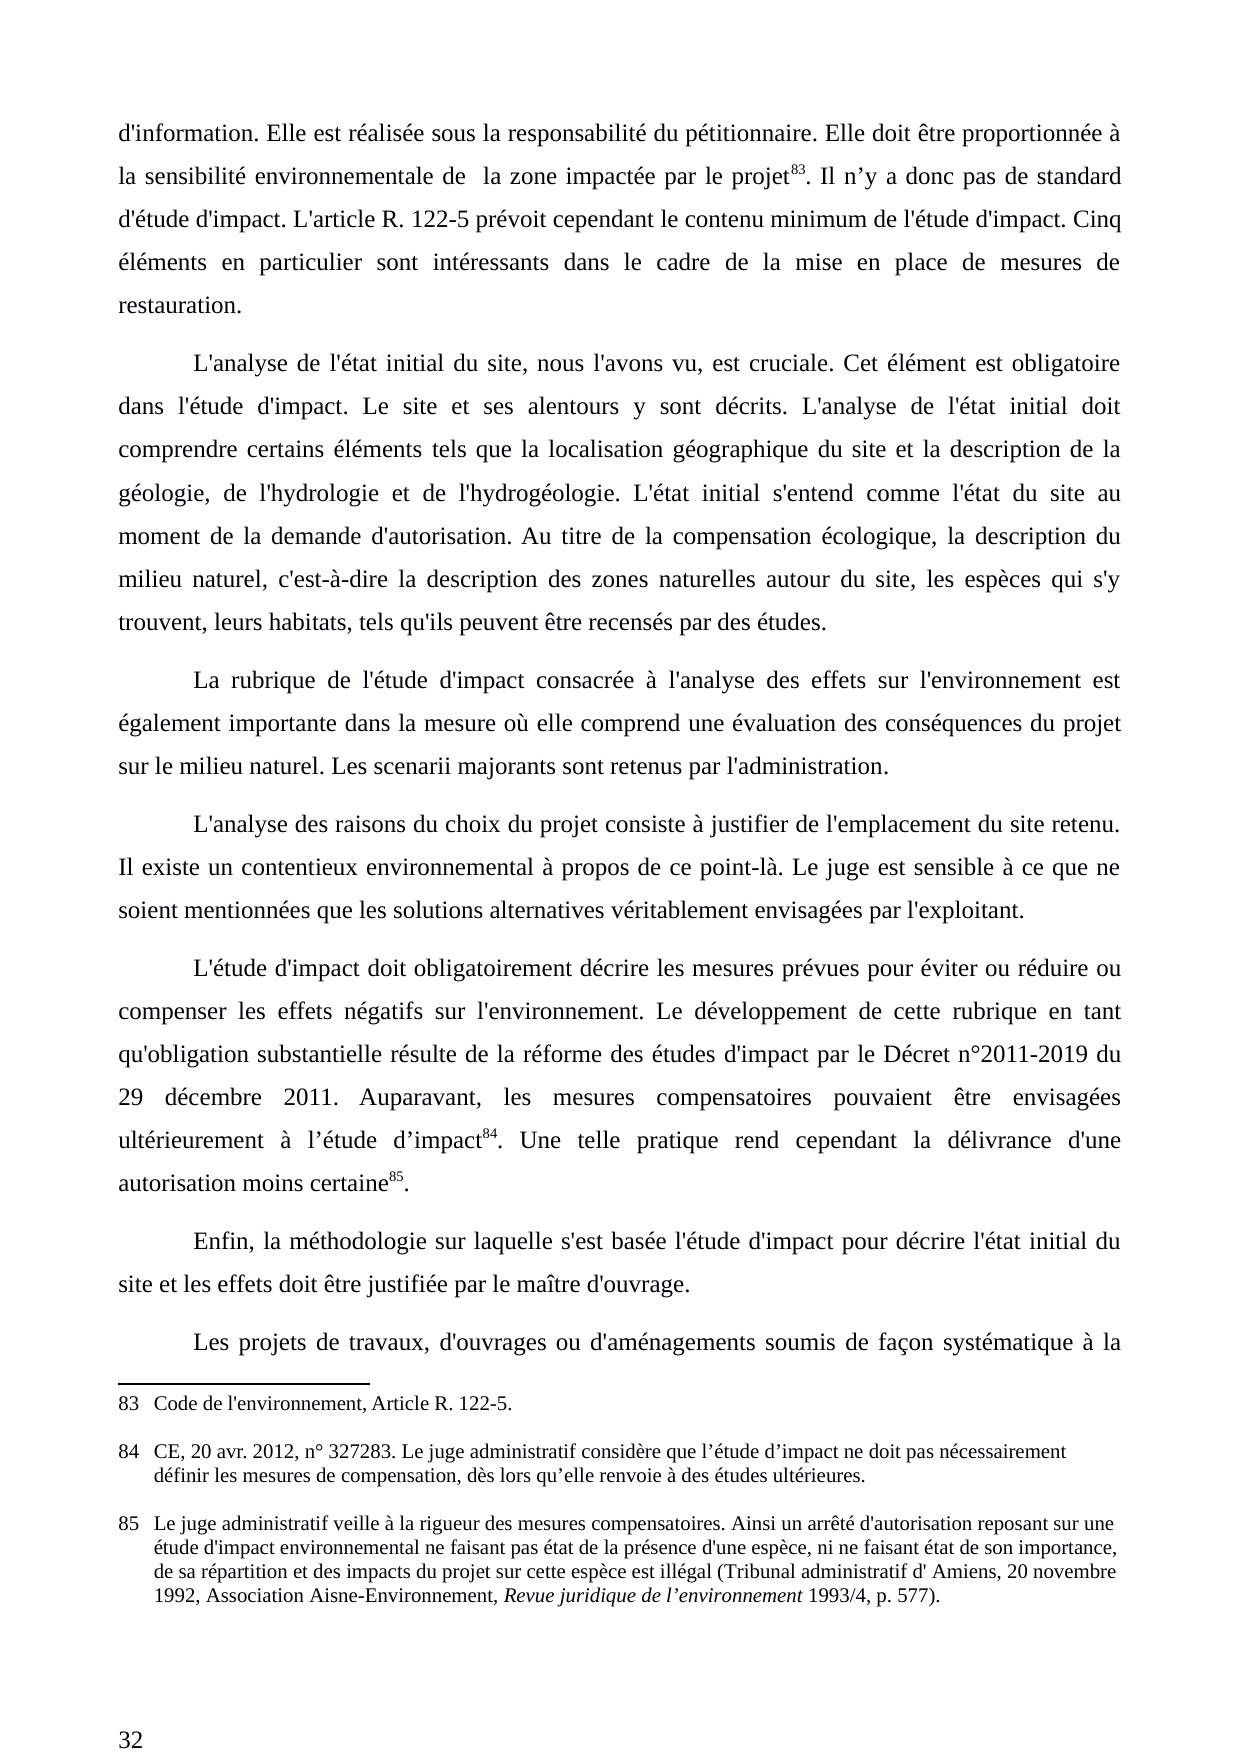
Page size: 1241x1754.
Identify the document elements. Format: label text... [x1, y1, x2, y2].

text Enfin, la méthodologie sur laquelle s'est basée l'étude d'impact pour décrire l'état initial du site et les effets doit être justifiée par le maître d'ouvrage. [118, 1226, 1122, 1298]
text Le juge administratif veille à la rigueur des mesures compensatoires. Ainsi un arrêté d'autorisation reposant sur une étude d'impact environnemental ne faisant pas état de la présence d'une espèce, ni ne faisant état de son importance, de sa répartition et des impacts du projet sur cette espèce est illégal (Tribunal administratif d' Amiens, 20 novembre 1992, Association Aisne-Environnement, Revue juridique de l’environnement 1993/4, p. 577). [118, 1511, 1122, 1607]
text CE, 20 avr. 2012, n° 327283. Le juge administratif considère que l’étude d’impact ne doit pas nécessairement définir les mesures de compensation, dès lors qu’elle renvoie à des études ultérieures. [118, 1439, 1122, 1487]
text L'analyse de l'état initial du site, nous l'avons vu, est cruciale. Cet élément est obligatoire dans l'étude d'impact. Le site et ses alentours y sont décrits. L'analyse de l'état initial doit comprendre certains éléments tels que la localisation géographique du site et la description de la géologie, de l'hydrologie et de l'hydrogéologie. L'état initial s'entend comme l'état du site au moment de la demande d'autorisation. Au titre de la compensation écologique, la description du milieu naturel, c'est-à-dire la description des zones naturelles autour du site, les espèces qui s'y trouvent, leurs habitats, tels qu'ils peuvent être recensés par des études. [118, 348, 1122, 636]
text L'étude d'impact doit obligatoirement décrire les mesures prévues pour éviter ou réduire ou compenser les effets négatifs sur l'environnement. Le développement de cette rubrique en tant qu'obligation substantielle résulte de la réforme des études d'impact par le Décret n°2011-2019 du 29 décembre 2011. Auparavant, les mesures compensatoires pouvaient être envisagées ultérieurement à l’étude d’impact. Une telle pratique rend cependant la délivrance d'une autorisation moins certaine. [118, 953, 1122, 1197]
text L'analyse des raisons du choix du projet consiste à justifier de l'emplacement du site retenu. Il existe un contentieux environnemental à propos de ce point-là. Le juge est sensible à ce que ne soient mentionnées que les solutions alternatives véritablement envisagées par l'exploitant. [118, 809, 1122, 924]
text Code de l'environnement, Article R. 122-5. [118, 1391, 1122, 1414]
text Les projets de travaux, d'ouvrages ou d'aménagements soumis de façon systématique à la [118, 1327, 1122, 1356]
text d'information. Elle est réalisée sous la responsabilité du pétitionnaire. Elle doit être proportionnée à la sensibilité environnementale de la zone impactée par le projet. Il n’y a donc pas de standard d'étude d'impact. L'article R. 122-5 prévoit cependant le contenu minimum de l'étude d'impact. Cinq éléments en particulier sont intéressants dans le cadre de la mise en place de mesures de restauration. [118, 118, 1122, 319]
text La rubrique de l'étude d'impact consacrée à l'analyse des effets sur l'environnement est également importante dans la mesure où elle comprend une évaluation des conséquences du projet sur le milieu naturel. Les scenarii majorants sont retenus par l'administration. [118, 665, 1122, 780]
